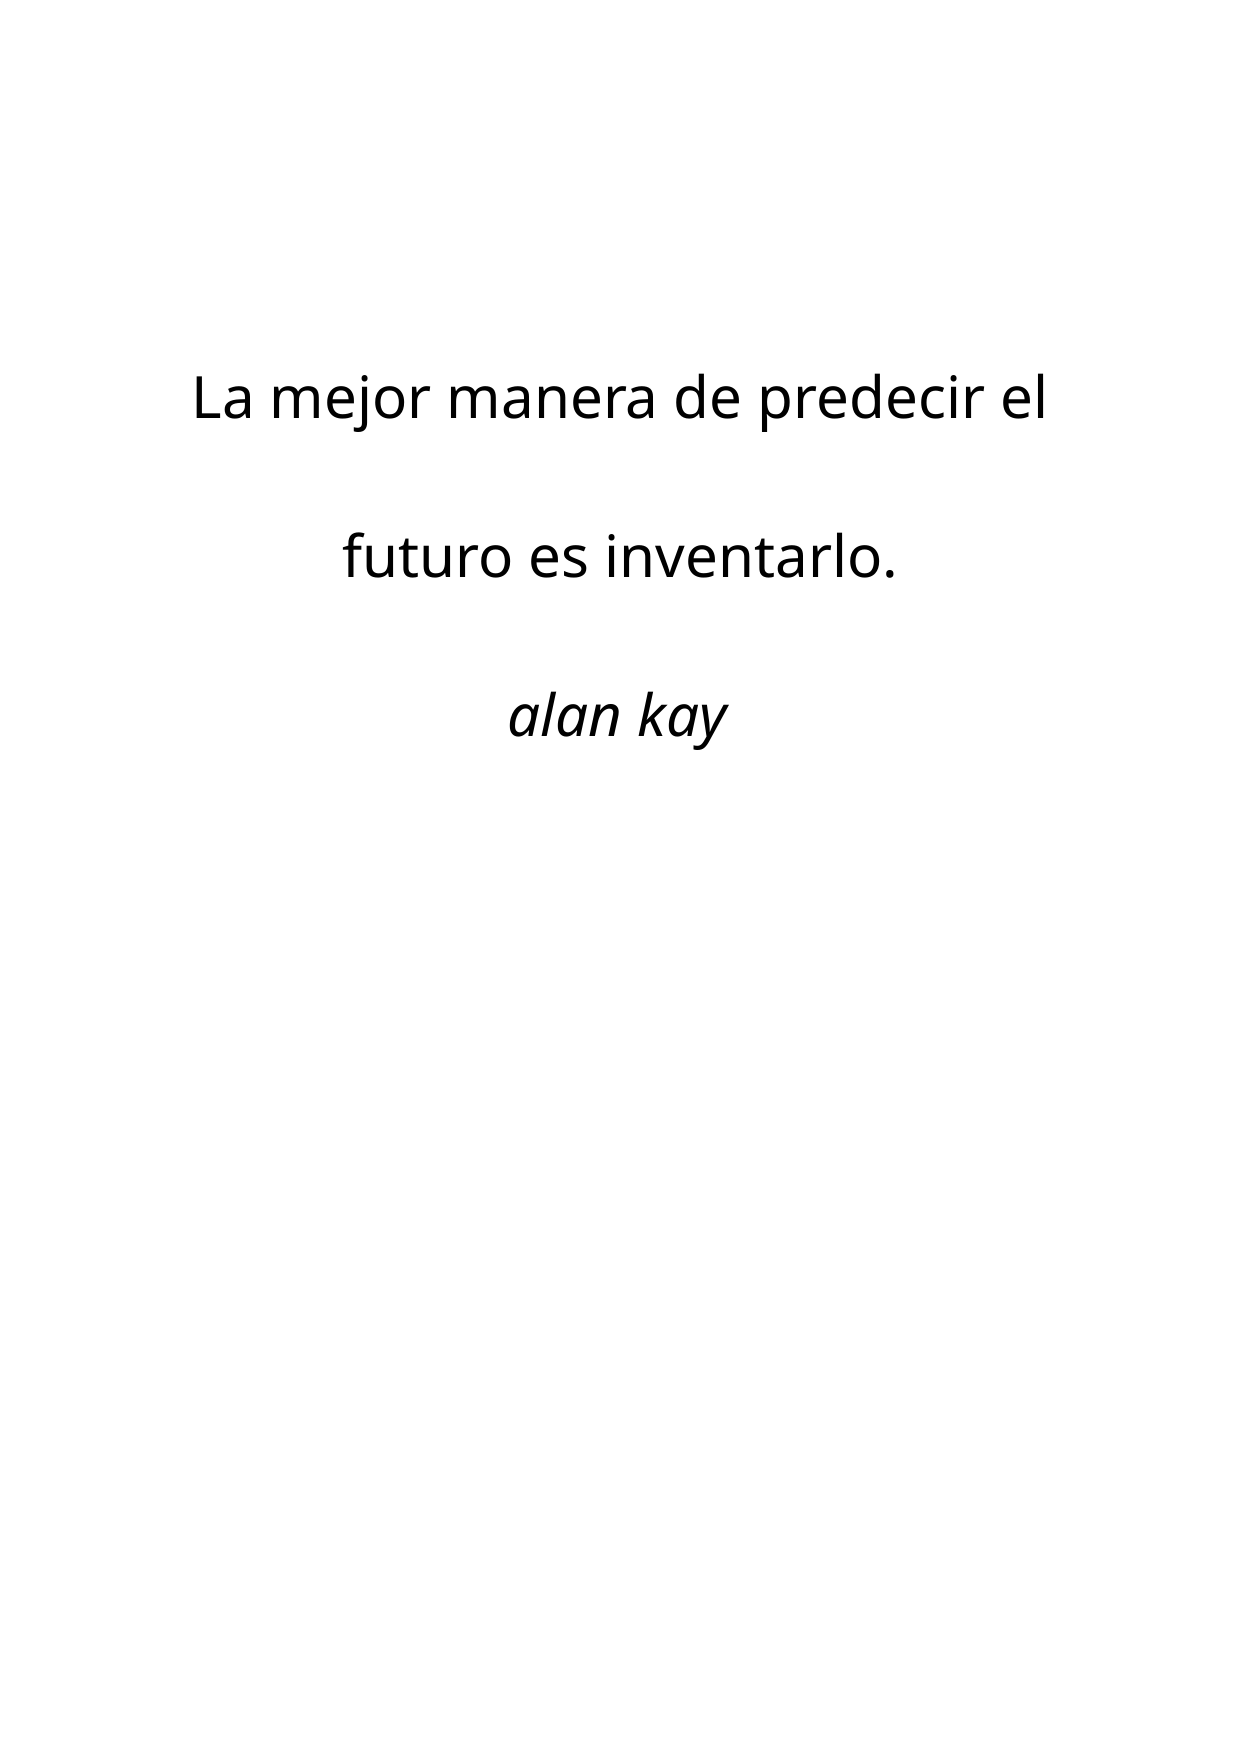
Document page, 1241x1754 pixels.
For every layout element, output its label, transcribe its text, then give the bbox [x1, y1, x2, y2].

text La mejor manera de predecir el futuro es inventarlo. [118, 356, 1122, 595]
text alan kay [118, 674, 1122, 754]
